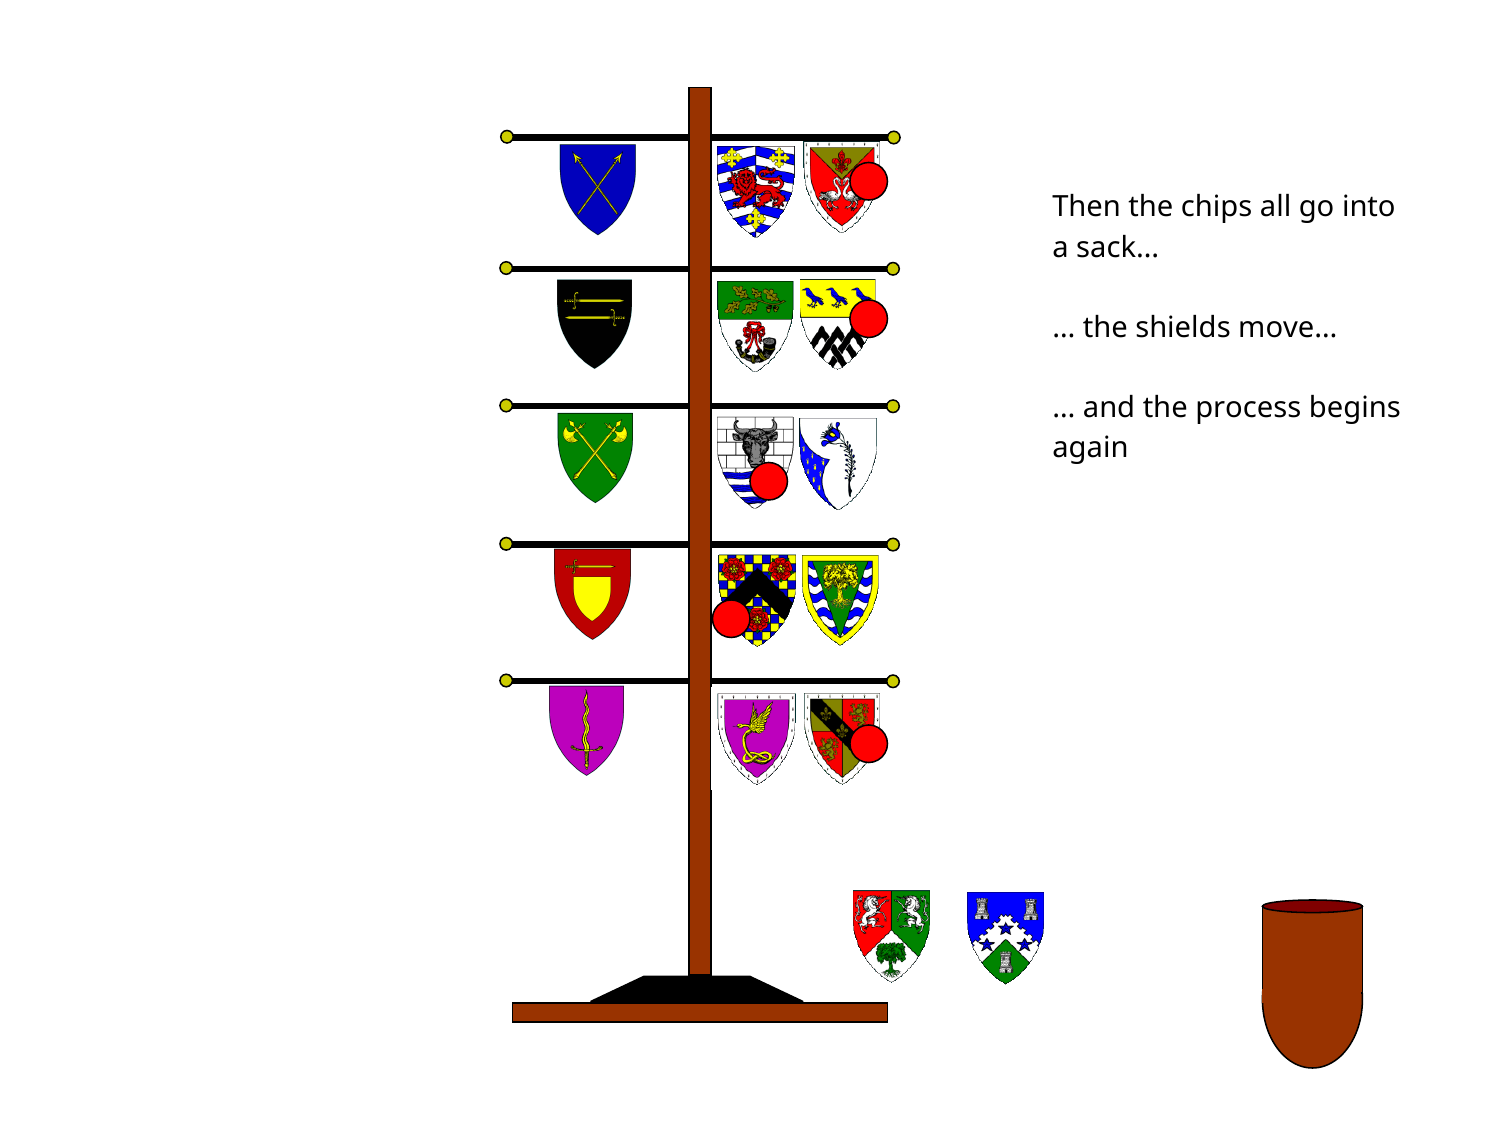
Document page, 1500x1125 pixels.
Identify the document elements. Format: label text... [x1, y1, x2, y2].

picture [712, 412, 880, 514]
picture [711, 687, 884, 790]
text_box [849, 299, 888, 338]
text_box Then the chips all go into a sack… … the shields move… … and the process begins again [1037, 174, 1426, 512]
picture [556, 277, 633, 371]
picture [553, 547, 632, 641]
text_box [886, 399, 900, 413]
picture [800, 141, 885, 238]
text_box [512, 1003, 888, 1022]
text_box [849, 162, 888, 201]
picture [849, 887, 934, 986]
picture [556, 411, 634, 505]
text_box [499, 674, 513, 687]
text_box [749, 462, 788, 501]
picture [962, 887, 1049, 987]
picture [548, 684, 625, 777]
text_box [886, 675, 900, 688]
text_box [590, 87, 804, 1002]
text_box [499, 399, 513, 412]
text_box [886, 262, 900, 276]
text_box [499, 537, 513, 551]
text_box [887, 131, 901, 144]
text_box [499, 261, 513, 275]
text_box [500, 130, 514, 144]
picture [712, 549, 884, 651]
text_box [1262, 900, 1363, 1069]
text_box [712, 599, 751, 638]
text_box [886, 538, 900, 551]
text_box [849, 724, 888, 763]
picture [711, 272, 882, 378]
picture [713, 141, 799, 244]
picture [556, 143, 638, 236]
